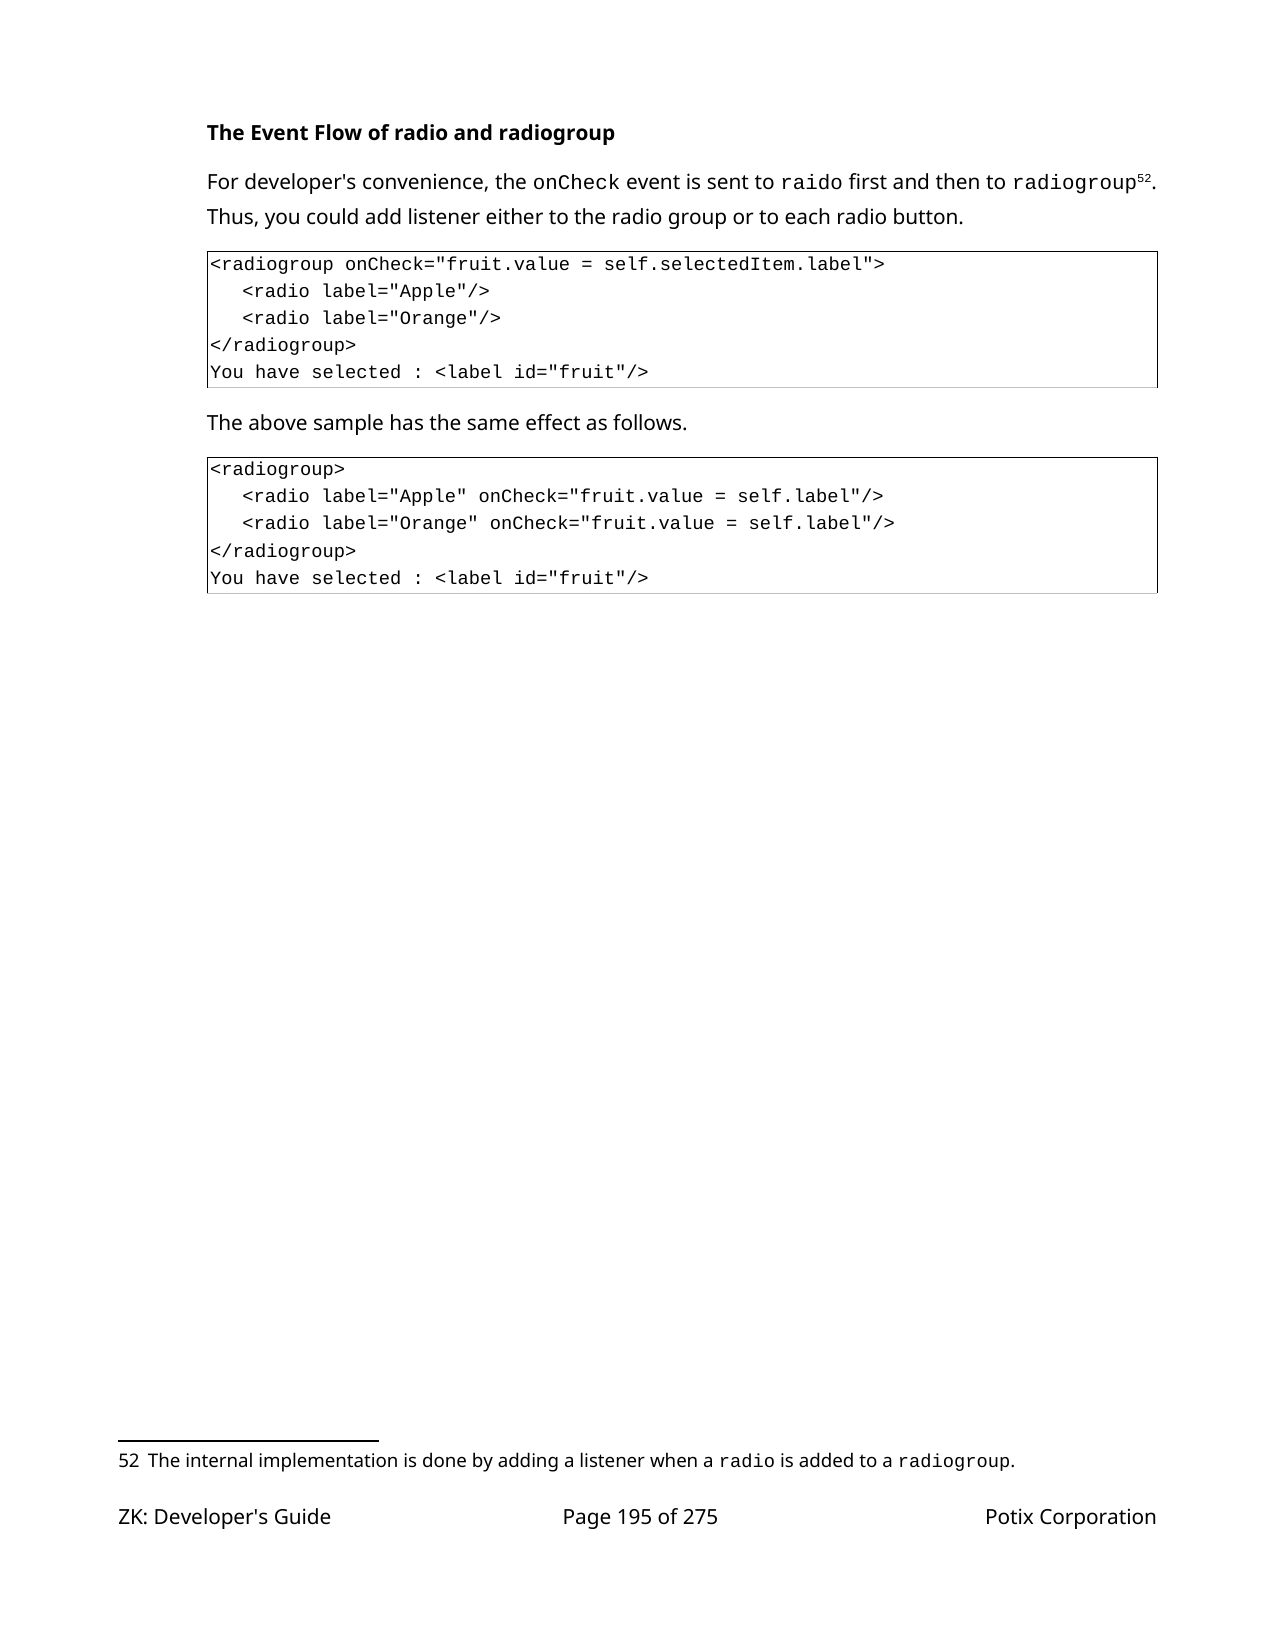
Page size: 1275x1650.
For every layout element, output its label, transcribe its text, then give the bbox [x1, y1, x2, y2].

subtitle The Event Flow of radio and radiogroup [207, 118, 1157, 146]
text <radio label="Orange" onCheck="fruit.value = self.label"/> [208, 511, 1157, 536]
text The internal implementation is done by adding a listener when a radio is added to a radiogroup. [118, 1447, 1157, 1473]
text </radiogroup> [208, 333, 1157, 357]
text You have selected : <label id="fruit"/> [208, 566, 1157, 593]
text For developer's convenience, the onCheck event is sent to raido first and then to radiogroup. Thus, you could add listener either to the radio group or to each radio button. [207, 167, 1157, 231]
text </radiogroup> [208, 538, 1157, 563]
text <radiogroup> [208, 458, 1157, 481]
text <radiogroup onCheck="fruit.value = self.selectedItem.label"> [208, 252, 1157, 276]
text The above sample has the same effect as follows. [207, 408, 1157, 436]
text <radio label="Apple"/> [208, 278, 1157, 303]
text <radio label="Orange"/> [208, 306, 1157, 330]
text <radio label="Apple" onCheck="fruit.value = self.label"/> [208, 484, 1157, 508]
text You have selected : <label id="fruit"/> [208, 360, 1157, 387]
